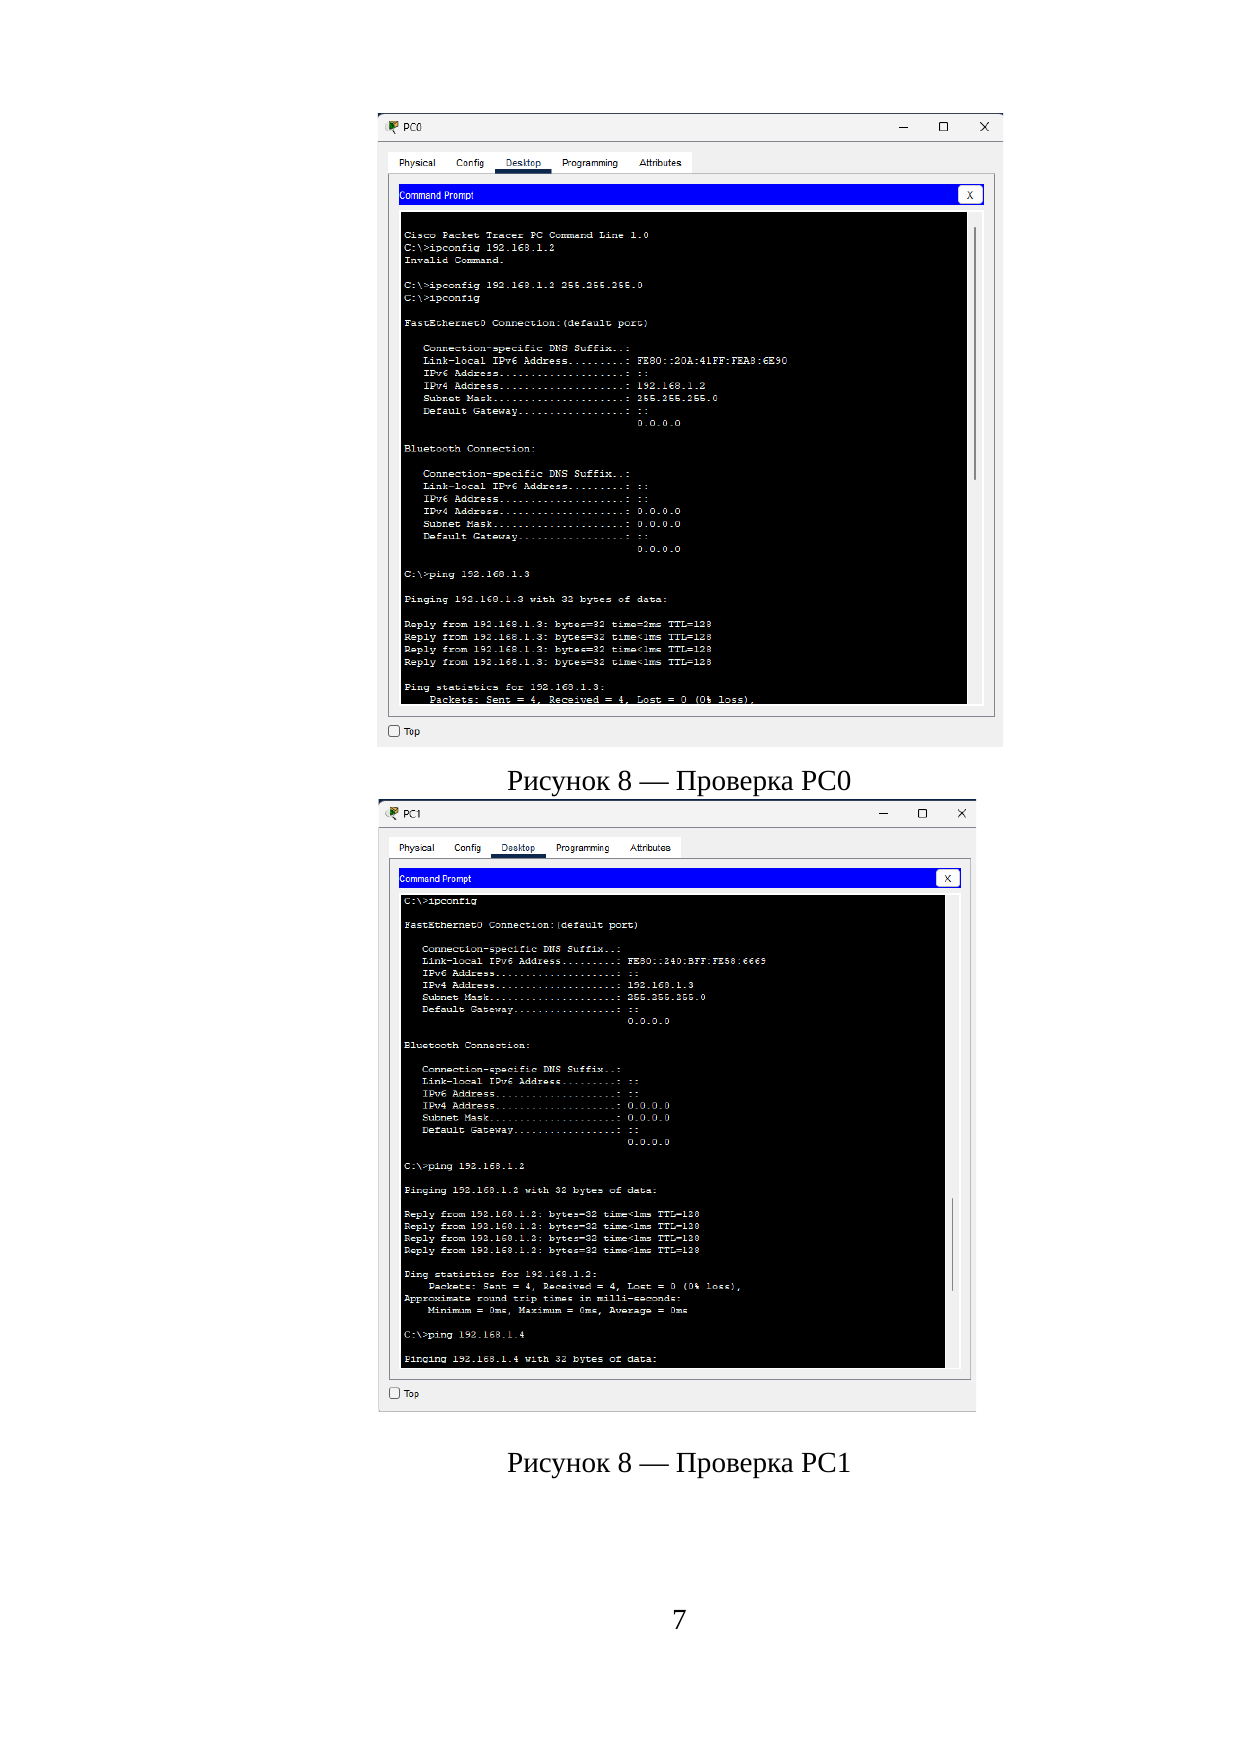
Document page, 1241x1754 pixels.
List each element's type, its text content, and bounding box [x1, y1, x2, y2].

picture [378, 799, 977, 1412]
text Рисунок 8 — Проверка PC1 [177, 1412, 1181, 1478]
picture [377, 113, 1004, 747]
text Рисунок 8 — Проверка PC0 [177, 747, 1181, 797]
